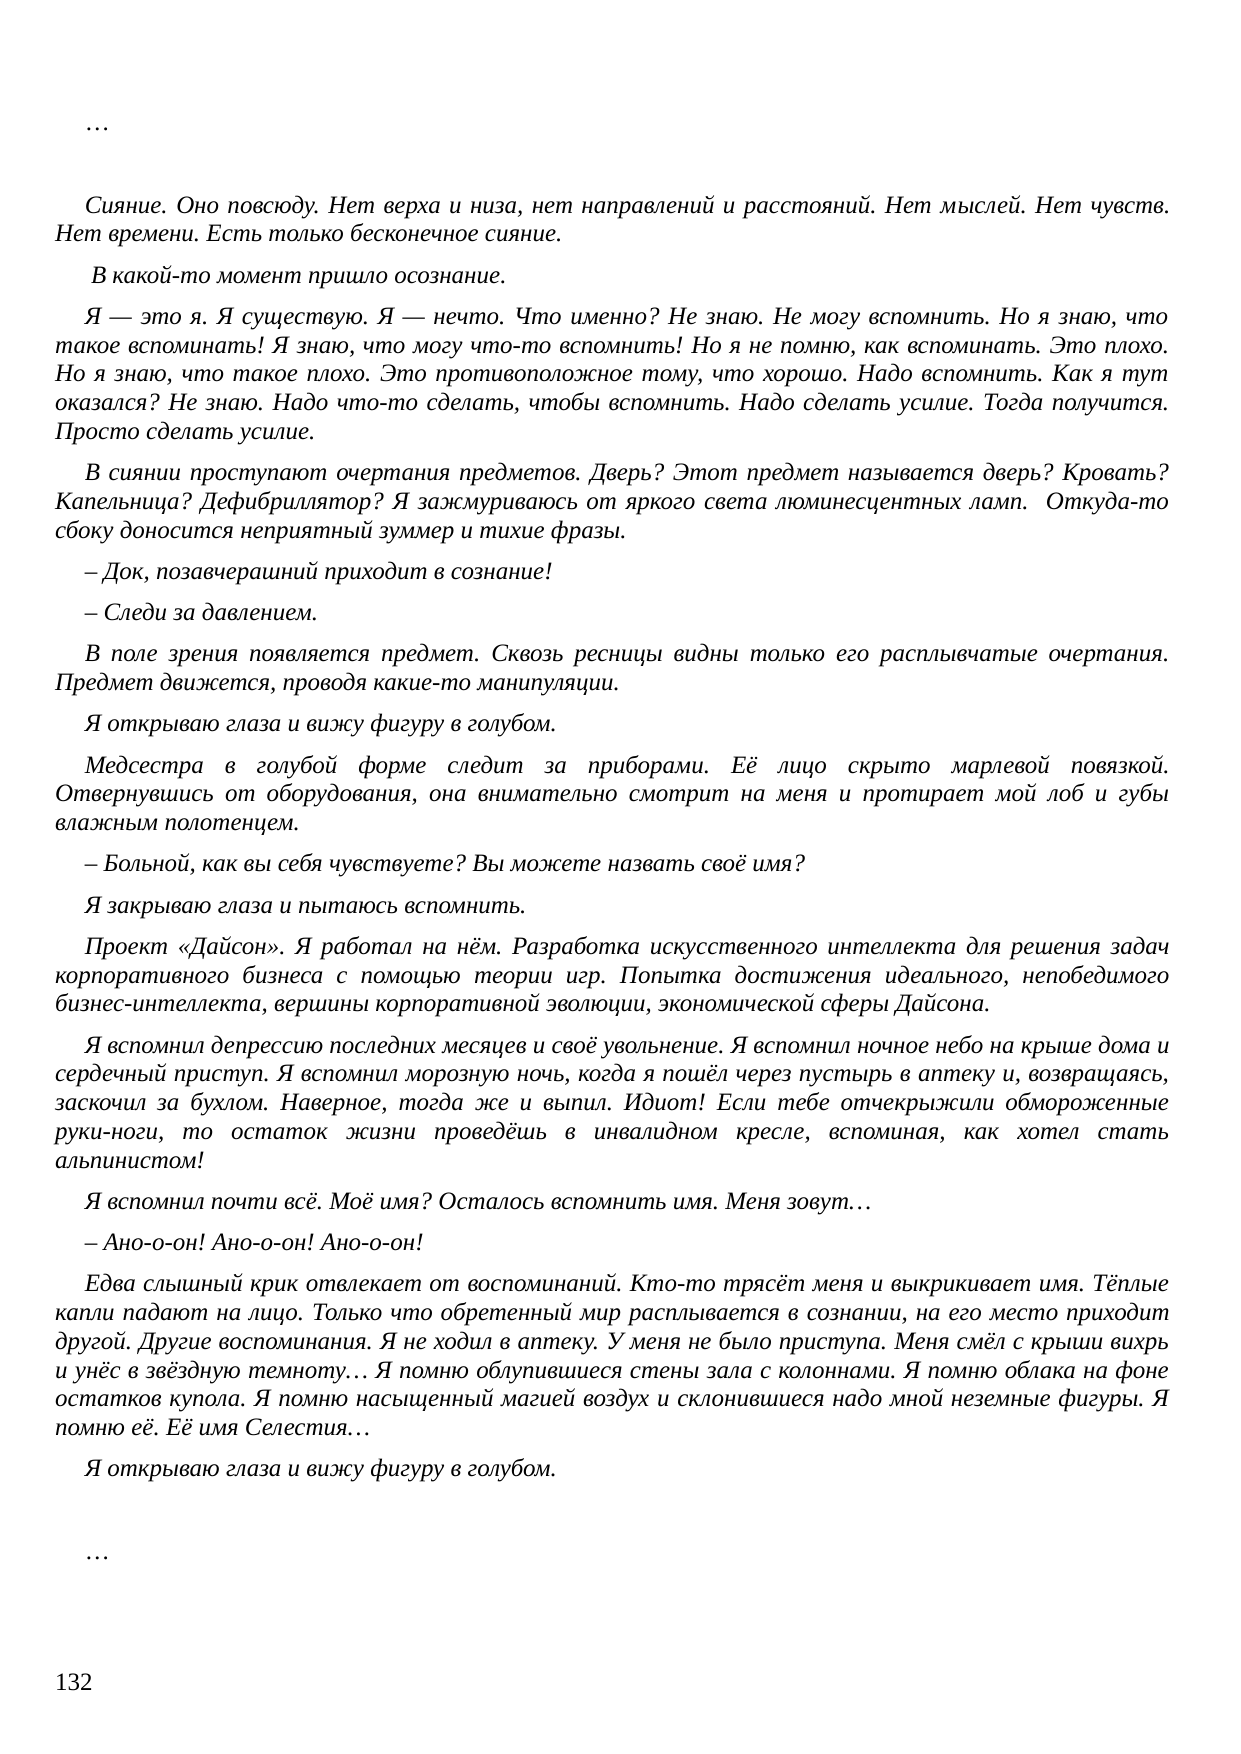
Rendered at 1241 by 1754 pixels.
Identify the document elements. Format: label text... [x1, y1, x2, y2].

text Медсестра в голубой форме следит за приборами. Её лицо скрыто марлевой повязкой. Отвернувшись от оборудования, она внимательно смотрит на меня и протирает мой лоб и губы влажным полотенцем. [55, 750, 1173, 836]
text Сияние. Оно повсюду. Нет верха и низа, нет направлений и расстояний. Нет мыслей. Нет чувств. Нет времени. Есть только бесконечное сияние. [55, 190, 1173, 247]
text … [55, 107, 1173, 136]
text … [55, 1536, 1173, 1565]
text – Ано-о-он! Ано-о-он! Ано-о-он! [55, 1227, 1173, 1256]
text В поле зрения появляется предмет. Сквозь ресницы видны только его расплывчатые очертания. Предмет движется, проводя какие-то манипуляции. [55, 638, 1173, 696]
text В какой-то момент пришло осознание. [55, 260, 1173, 288]
text В сиянии проступают очертания предметов. Дверь? Этот предмет называется дверь? Кровать? Капельница? Дефибриллятор? Я зажмуриваюсь от яркого света люминесцентных ламп. Откуда-то сбоку доносится неприятный зуммер и тихие фразы. [55, 457, 1173, 543]
text Я — это я. Я существую. Я — нечто. Что именно? Не знаю. Не могу вспомнить. Но я знаю, что такое вспоминать! Я знаю, что могу что-то вспомнить! Но я не помню, как вспоминать. Это плохо. Но я знаю, что такое плохо. Это противоположное тому, что хорошо. Надо вспомнить. Как я тут оказался? Не знаю. Надо что-то сделать, чтобы вспомнить. Надо сделать усилие. Тогда получится. Просто сделать усилие. [55, 301, 1173, 445]
text – Больной, как вы себя чувствуете? Вы можете назвать своё имя? [55, 848, 1173, 877]
text Я вспомнил почти всё. Моё имя? Осталось вспомнить имя. Меня зовут… [55, 1186, 1173, 1215]
text – Следи за давлением. [55, 597, 1173, 626]
text Я закрываю глаза и пытаюсь вспомнить. [55, 890, 1173, 918]
text Я вспомнил депрессию последних месяцев и своё увольнение. Я вспомнил ночное небо на крыше дома и сердечный приступ. Я вспомнил морозную ночь, когда я пошёл через пустырь в аптеку и, возвращаясь, заскочил за бухлом. Наверное, тогда же и выпил. Идиот! Если тебе отчекрыжили обмороженные руки-ноги, то остаток жизни проведёшь в инвалидном кресле, вспоминая, как хотел стать альпинистом! [55, 1030, 1173, 1173]
text Едва слышный крик отвлекает от воспоминаний. Кто-то трясёт меня и выкрикивает имя. Тёплые капли падают на лицо. Только что обретенный мир расплывается в сознании, на его место приходит другой. Другие воспоминания. Я не ходил в аптеку. У меня не было приступа. Меня смёл с крыши вихрь и унёс в звёздную темноту… Я помню облупившиеся стены зала с колоннами. Я помню облака на фоне остатков купола. Я помню насыщенный магией воздух и склонившиеся надо мной неземные фигуры. Я помню её. Её имя Селестия… [55, 1268, 1173, 1441]
text Я открываю глаза и вижу фигуру в голубом. [55, 1453, 1173, 1482]
text – Док, позавчерашний приходит в сознание! [55, 556, 1173, 585]
text Я открываю глаза и вижу фигуру в голубом. [55, 708, 1173, 737]
text Проект «Дайсон». Я работал на нём. Разработка искусственного интеллекта для решения задач корпоративного бизнеса с помощью теории игр. Попытка достижения идеального, непобедимого бизнес-интеллекта, вершины корпоративной эволюции, экономической сферы Дайсона. [55, 931, 1173, 1017]
